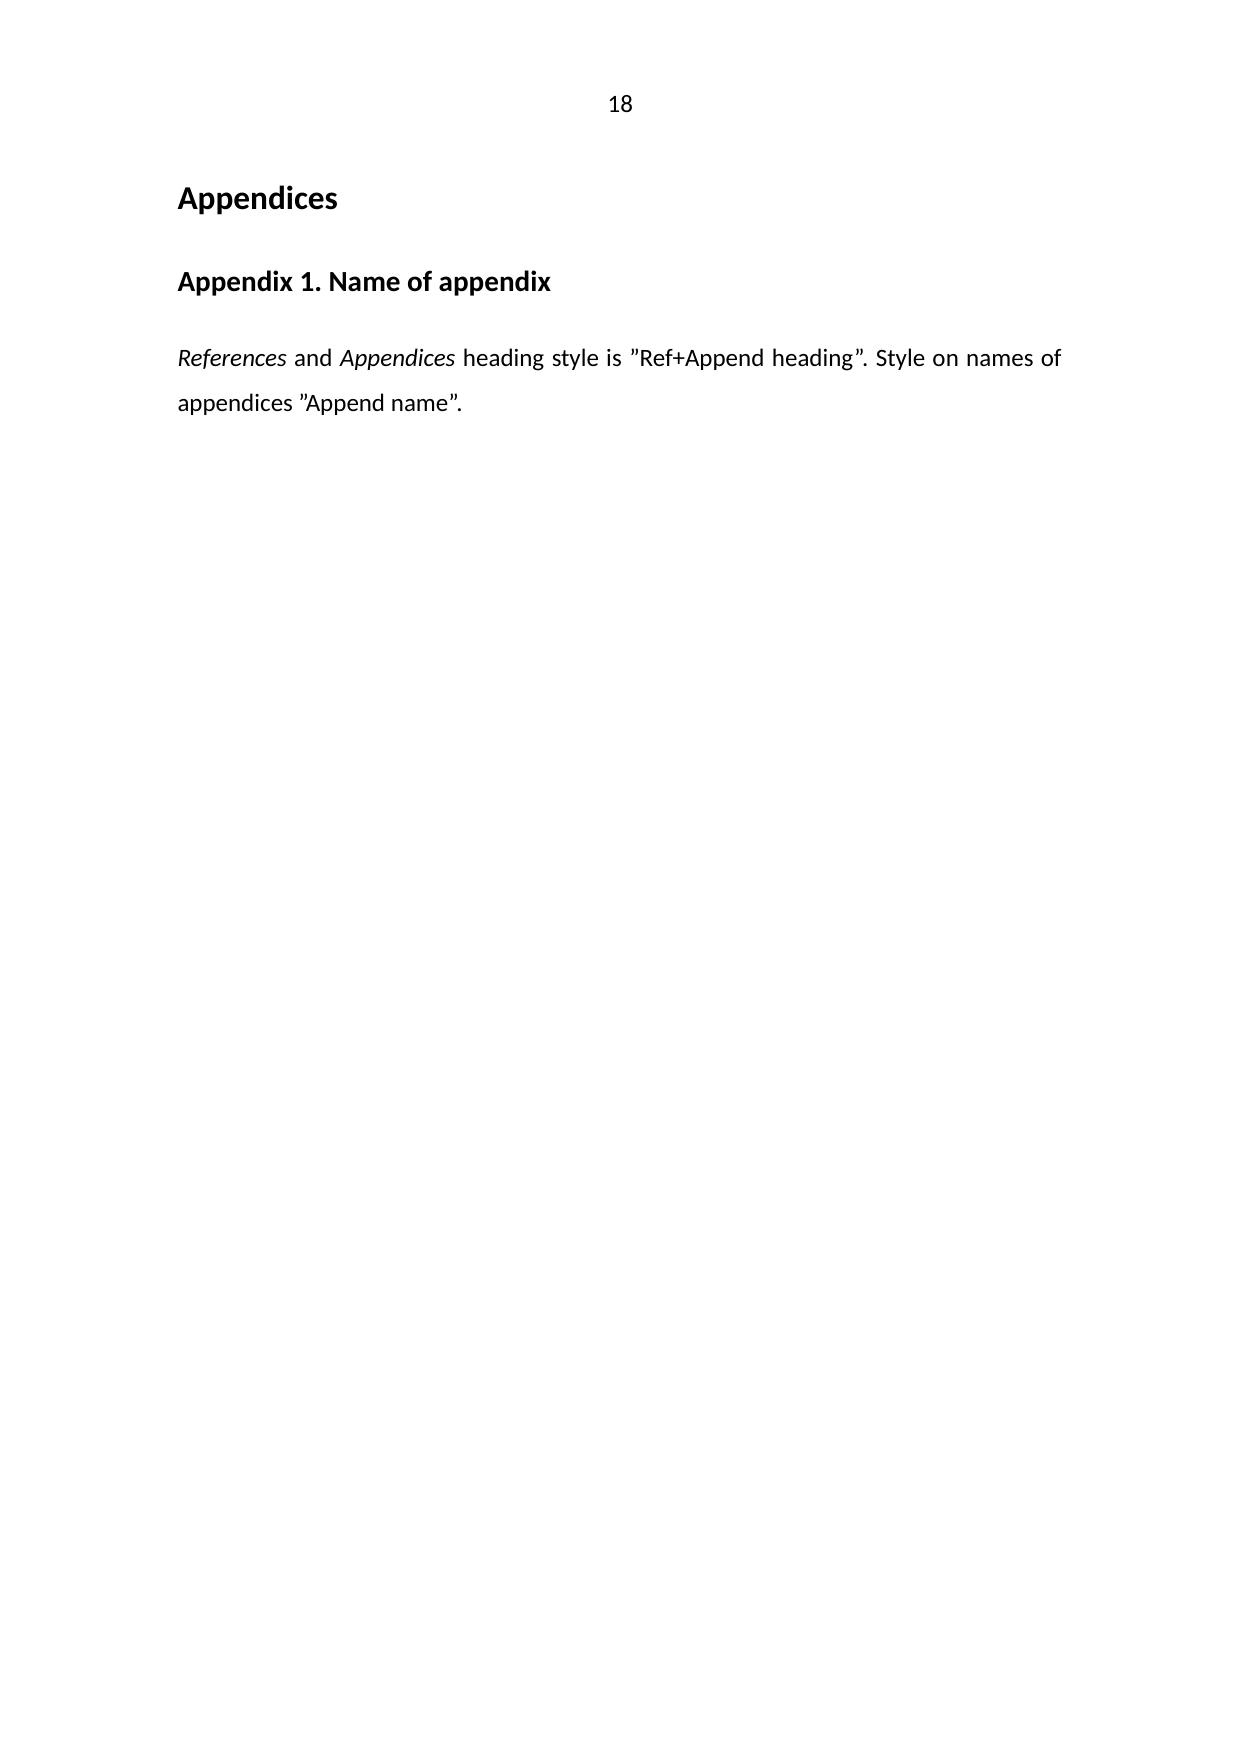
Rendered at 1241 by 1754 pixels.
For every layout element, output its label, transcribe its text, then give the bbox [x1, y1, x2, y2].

text References and Appendices heading style is ”Ref+Append heading”. Style on names of appendices ”Append name”. [177, 342, 1063, 418]
subtitle Appendix 1. Name of appendix [177, 263, 1063, 299]
subtitle Appendices [177, 177, 1063, 218]
